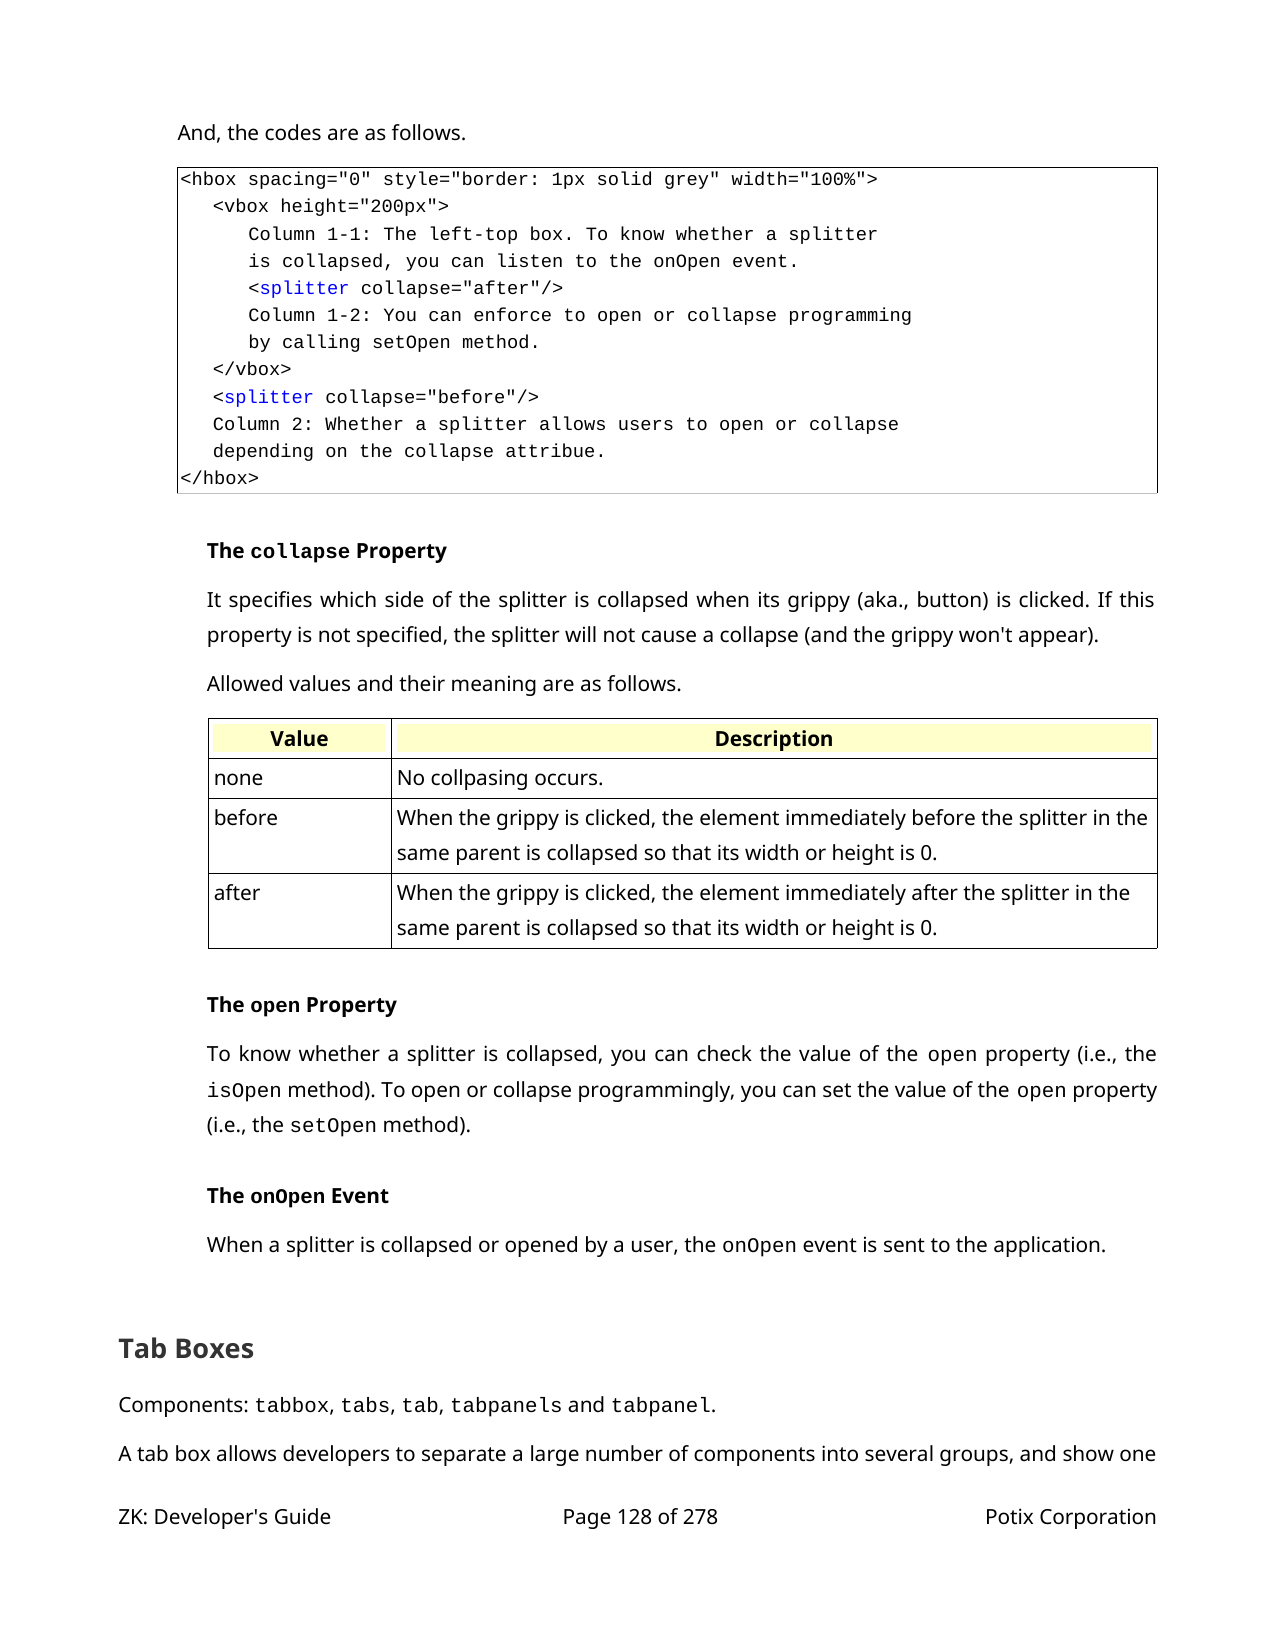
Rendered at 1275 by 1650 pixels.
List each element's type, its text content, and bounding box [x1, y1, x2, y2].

text <splitter collapse="after"/> [178, 276, 1157, 300]
text Column 1-1: The left-top box. To know whether a splitter [178, 221, 1157, 246]
subtitle The collapse Property [207, 536, 1157, 564]
text </vbox> [178, 357, 1157, 382]
text </hbox> [178, 466, 1157, 493]
text To know whether a splitter is collapsed, you can check the value of the open property (i.e., the isOpen method). To open or collapse programmingly, you can set the value of the open property (i.e., the setOpen method). [207, 1039, 1157, 1139]
text by calling setOpen method. [178, 330, 1157, 354]
table_cell after [209, 874, 391, 947]
table_header Value [209, 719, 391, 758]
table_cell none [209, 759, 391, 797]
table_cell before [209, 799, 391, 872]
text Allowed values and their meaning are as follows. [207, 669, 1157, 697]
text <hbox spacing="0" style="border: 1px solid grey" width="100%"> [178, 168, 1157, 191]
text depending on the collapse attribue. [178, 439, 1157, 463]
text is collapsed, you can listen to the onOpen event. [178, 248, 1157, 273]
text Column 1-2: You can enforce to open or collapse programming [178, 303, 1157, 327]
subtitle The open Property [207, 990, 1157, 1019]
text Components: tabbox, tabs, tab, tabpanels and tabpanel. [118, 1390, 1157, 1419]
text It specifies which side of the splitter is collapsed when its grippy (aka., button) is clicked. If this property is not specified, the splitter will not cause a collapse (and the grippy won't appear). [207, 585, 1157, 648]
table_cell No collpasing occurs. [392, 759, 1157, 797]
text When a splitter is collapsed or opened by a user, the onOpen event is sent to the application. [207, 1231, 1157, 1259]
text <vbox height="200px"> [178, 194, 1157, 218]
table_cell When the grippy is clicked, the element immediately before the splitter in the same parent is collapsed so that its width or height is 0. [392, 799, 1157, 872]
text <splitter collapse="before"/> [178, 384, 1157, 409]
text Column 2: Whether a splitter allows users to open or collapse [178, 412, 1157, 436]
subtitle Tab Boxes [118, 1330, 1157, 1367]
text A tab box allows developers to separate a large number of components into several groups, and show one [118, 1439, 1157, 1468]
subtitle The onOpen Event [207, 1181, 1157, 1210]
text And, the codes are as follows. [177, 118, 1157, 146]
table_cell When the grippy is clicked, the element immediately after the splitter in the same parent is collapsed so that its width or height is 0. [392, 874, 1157, 947]
table_header Description [392, 719, 1157, 758]
